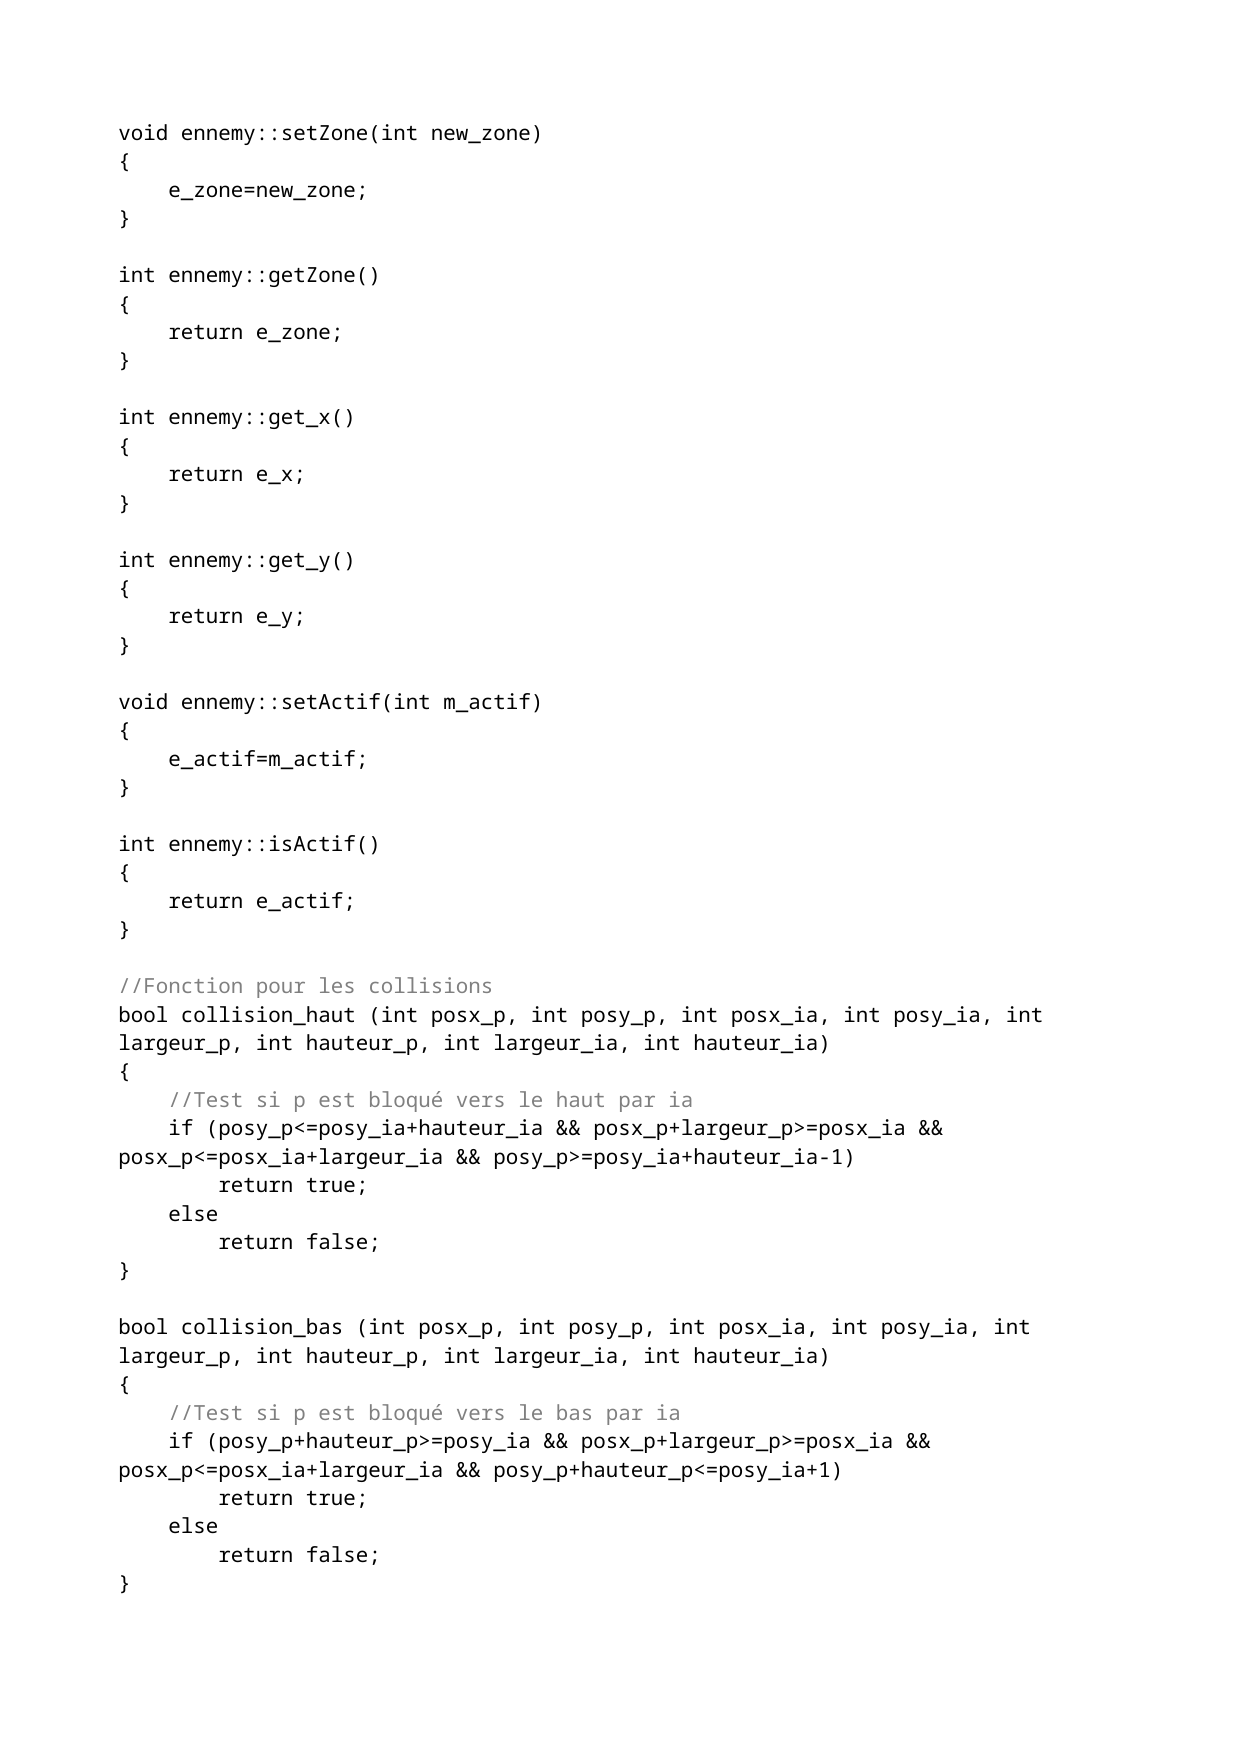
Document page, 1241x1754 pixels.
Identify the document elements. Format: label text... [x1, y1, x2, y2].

text e_zone=new_zone; [118, 175, 1122, 203]
text } [118, 1568, 1122, 1597]
text return e_y; [118, 602, 1122, 630]
text int ennemy::isActif() [118, 829, 1122, 857]
text { [118, 147, 1122, 175]
text { [118, 289, 1122, 317]
text if (posy_p+hauteur_p>=posy_ia && posx_p+largeur_p>=posx_ia && posx_p<=posx_ia+largeur_ia && posy_p+hauteur_p<=posy_ia+1) [118, 1426, 1122, 1483]
text int ennemy::getZone() [118, 260, 1122, 289]
text void ennemy::setZone(int new_zone) [118, 118, 1122, 147]
text else [118, 1512, 1122, 1540]
text } [118, 630, 1122, 658]
text } [118, 772, 1122, 801]
text int ennemy::get_x() [118, 402, 1122, 431]
text //Test si p est bloqué vers le bas par ia [118, 1398, 1122, 1426]
text } [118, 203, 1122, 232]
text return e_actif; [118, 886, 1122, 914]
text } [118, 488, 1122, 516]
text return true; [118, 1483, 1122, 1512]
text if (posy_p<=posy_ia+hauteur_ia && posx_p+largeur_p>=posx_ia && posx_p<=posx_ia+largeur_ia && posy_p>=posy_ia+hauteur_ia-1) [118, 1113, 1122, 1170]
text int ennemy::get_y() [118, 545, 1122, 573]
text { [118, 715, 1122, 744]
text } [118, 346, 1122, 374]
text void ennemy::setActif(int m_actif) [118, 687, 1122, 715]
text { [118, 857, 1122, 886]
text return e_zone; [118, 317, 1122, 346]
text } [118, 1256, 1122, 1284]
text else [118, 1199, 1122, 1227]
text { [118, 1369, 1122, 1398]
text bool collision_haut (int posx_p, int posy_p, int posx_ia, int posy_ia, int largeur_p, int hauteur_p, int largeur_ia, int hauteur_ia) [118, 1000, 1122, 1057]
text //Test si p est bloqué vers le haut par ia [118, 1085, 1122, 1113]
text return e_x; [118, 459, 1122, 488]
text } [118, 914, 1122, 943]
text return false; [118, 1540, 1122, 1568]
text return false; [118, 1227, 1122, 1256]
text e_actif=m_actif; [118, 744, 1122, 772]
text return true; [118, 1170, 1122, 1199]
text { [118, 573, 1122, 602]
text bool collision_bas (int posx_p, int posy_p, int posx_ia, int posy_ia, int largeur_p, int hauteur_p, int largeur_ia, int hauteur_ia) [118, 1312, 1122, 1369]
text //Fonction pour les collisions [118, 971, 1122, 1000]
text { [118, 1057, 1122, 1085]
text { [118, 431, 1122, 459]
